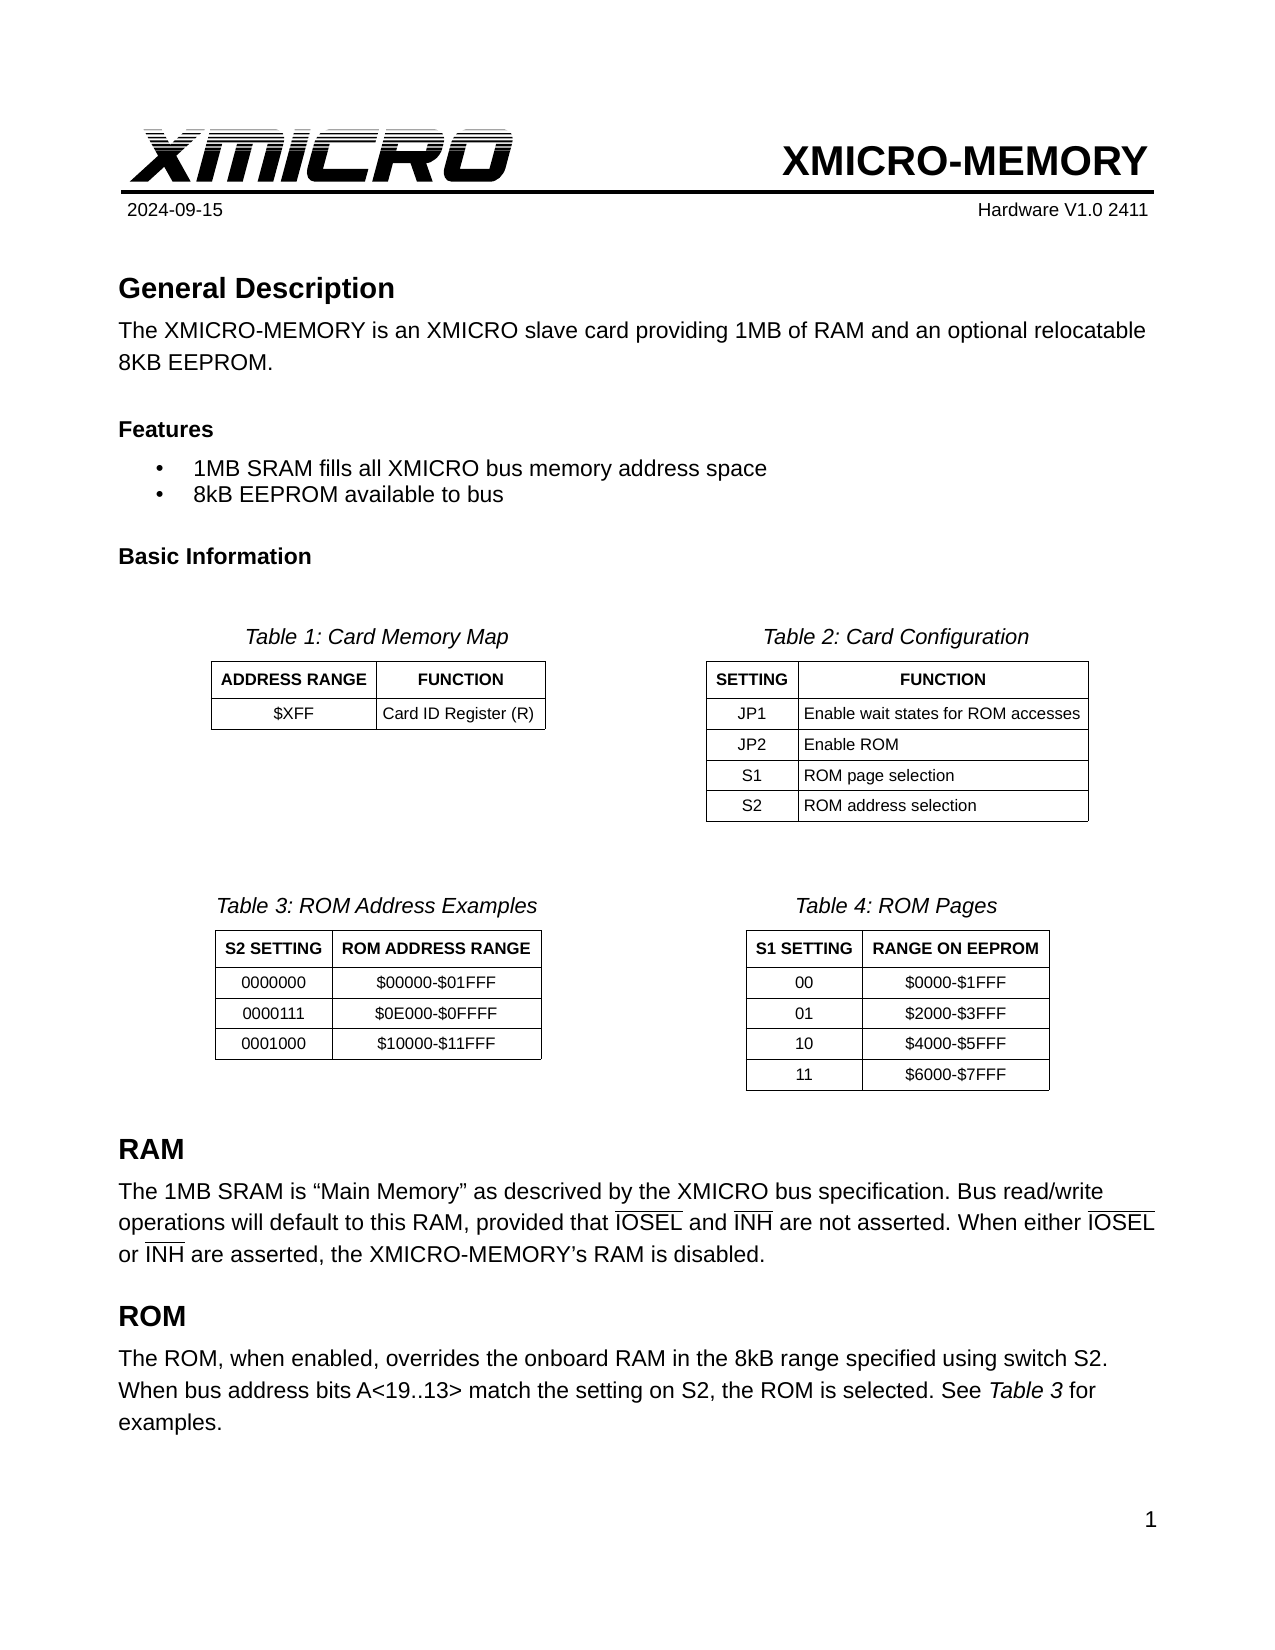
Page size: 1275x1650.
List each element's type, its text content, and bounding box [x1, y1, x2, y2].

subtitle RAM [118, 1132, 1157, 1165]
subtitle Basic Information [118, 543, 1157, 569]
table_cell $0E000-$0FFFF [333, 999, 541, 1028]
table_header Table 1: Card Memory Map [118, 582, 637, 851]
table_cell Enable ROM [799, 730, 1088, 759]
table_cell Card ID Register (R) [377, 699, 545, 729]
table_cell $2000-$3FFF [863, 999, 1049, 1028]
table_cell 0001000 [216, 1029, 332, 1059]
text The 1MB SRAM is “Main Memory” as descrived by the XMICRO bus specification. Bus read/write operations will default to this RAM, provided that IOSEL and INH are not asserted. When either IOSEL or INH are asserted, the XMICRO-MEMORY’s RAM is disabled. [118, 1178, 1157, 1267]
table_cell ROM page selection [799, 761, 1088, 790]
table_header Address Range [212, 662, 376, 698]
table_cell Table 4: ROM Pages [638, 851, 1157, 1119]
list 8kB EEPROM available to bus [156, 481, 1157, 507]
table_header Table 2: Card Configuration [638, 582, 1157, 851]
table_cell 11 [747, 1060, 862, 1090]
table_cell $00000-$01FFF [333, 968, 541, 998]
table_cell $0000-$1FFF [863, 968, 1049, 998]
text The ROM, when enabled, overrides the onboard RAM in the 8kB range specified using switch S2. When bus address bits A<19..13> match the setting on S2, the ROM is selected. See Table 3 for examples. [118, 1345, 1157, 1435]
table_header ROM Address Range [333, 931, 541, 967]
table_cell $XFF [212, 699, 376, 729]
table_cell $10000-$11FFF [333, 1029, 541, 1059]
table_cell $6000-$7FFF [863, 1060, 1049, 1090]
table_cell JP1 [707, 699, 798, 729]
table_cell $4000-$5FFF [863, 1029, 1049, 1059]
table_cell 0000111 [216, 999, 332, 1028]
table_cell S1 [707, 761, 798, 790]
table_cell 01 [747, 999, 862, 1028]
table_cell 10 [747, 1029, 862, 1059]
table_header Function [799, 662, 1088, 698]
table_header Setting [707, 662, 798, 698]
table_cell Enable wait states for ROM accesses [799, 699, 1088, 729]
table_cell ROM address selection [799, 791, 1088, 821]
table_cell 00 [747, 968, 862, 998]
subtitle Features [118, 416, 1157, 442]
list 1MB SRAM fills all XMICRO bus memory address space [156, 454, 1157, 481]
table_cell JP2 [707, 730, 798, 759]
text The XMICRO-MEMORY is an XMICRO slave card providing 1MB of RAM and an optional relocatable 8KB EEPROM. [118, 317, 1157, 375]
table_header S1 Setting [747, 931, 862, 967]
table_header S2 Setting [216, 931, 332, 967]
table_cell S2 [707, 791, 798, 821]
table_header Range on EEPROM [863, 931, 1049, 967]
table_cell 0000000 [216, 968, 332, 998]
table_header Function [377, 662, 545, 698]
table_cell Table 3: ROM Address Examples [118, 851, 637, 1119]
subtitle ROM [118, 1299, 1157, 1333]
subtitle General Description [118, 271, 1157, 305]
